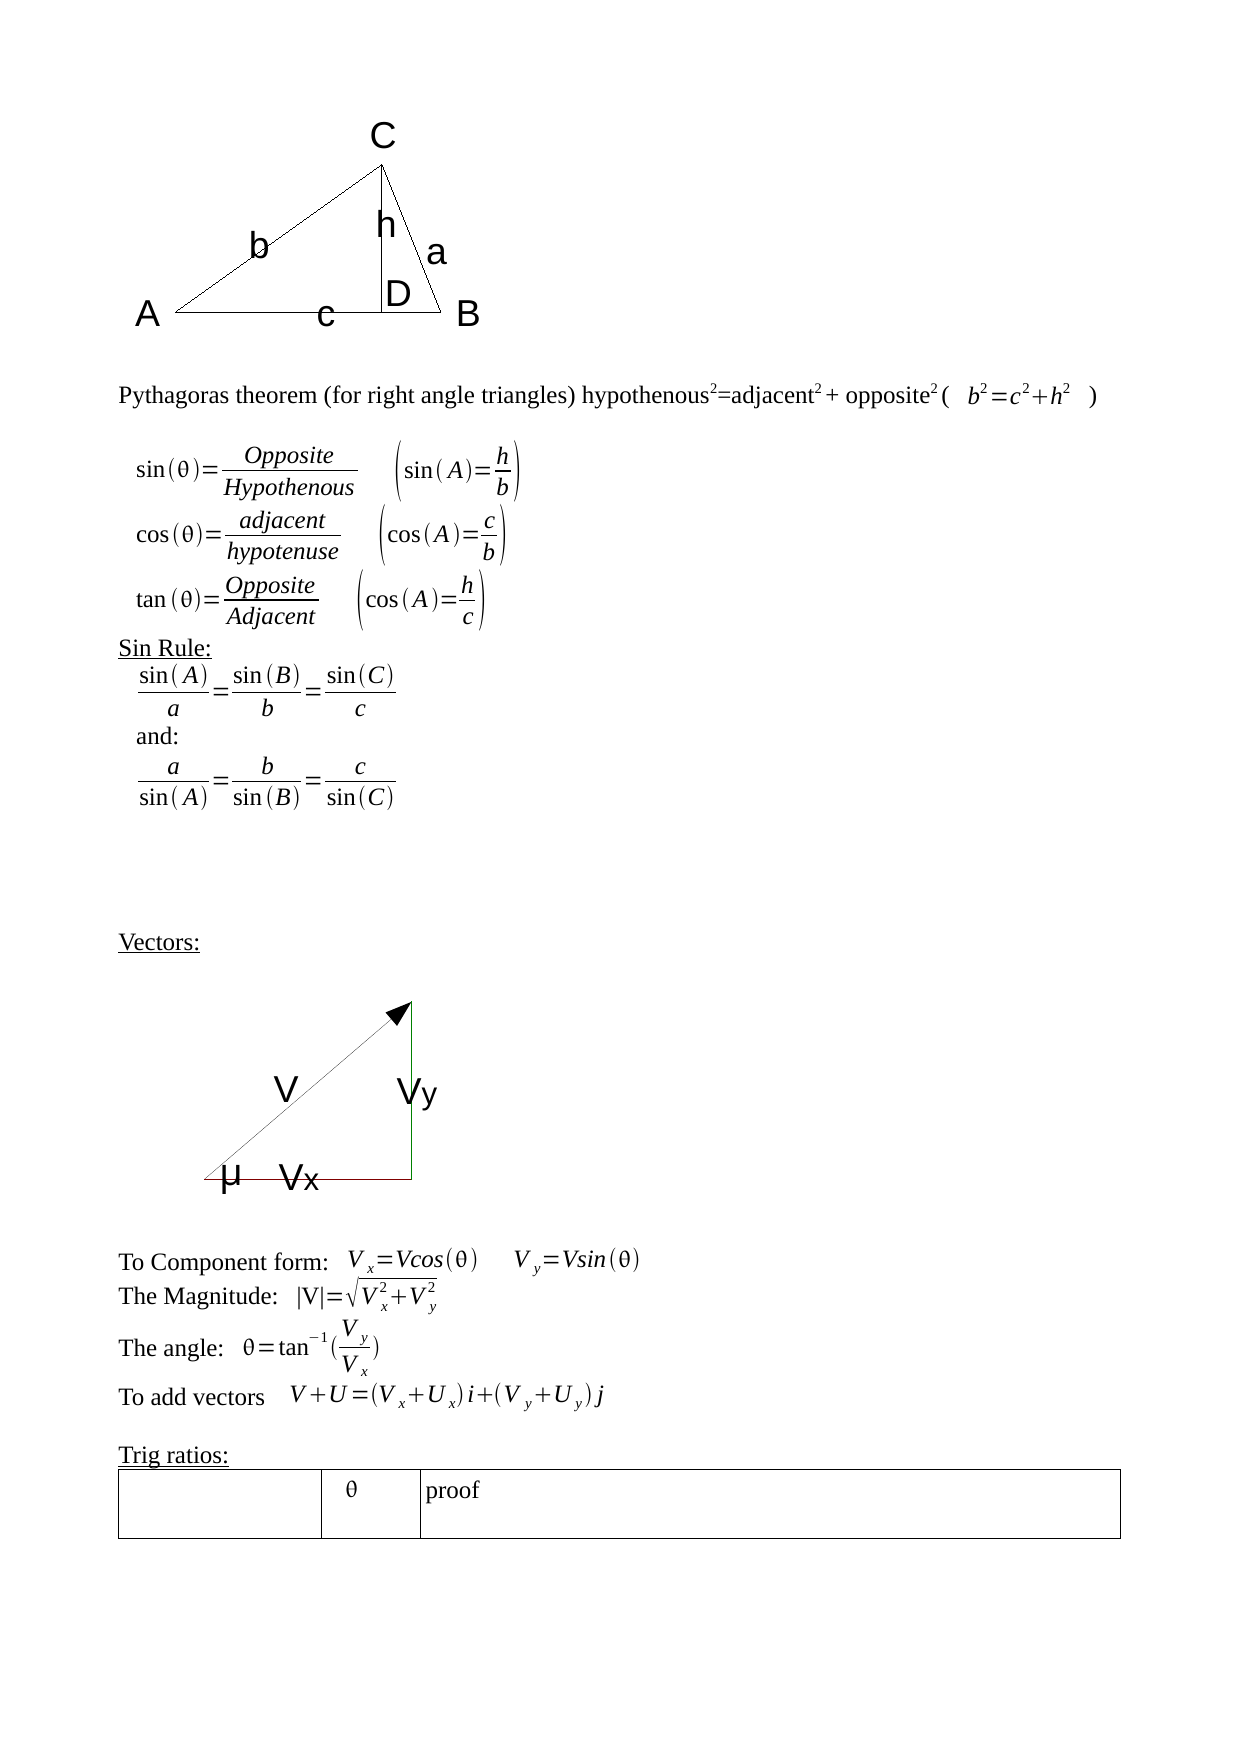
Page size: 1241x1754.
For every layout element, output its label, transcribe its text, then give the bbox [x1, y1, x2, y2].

table_header proof [421, 1470, 1120, 1538]
text The angle: [118, 1314, 1122, 1381]
table_header [119, 1470, 321, 1538]
text Trig ratios: [118, 1441, 1122, 1469]
text Sin Rule: [118, 633, 1122, 662]
text To add vectors [118, 1381, 1122, 1412]
text To Component form: [118, 1245, 1122, 1277]
text Pythagoras theorem (for right angle triangles) hypothenous2=adjacent2 + opposite2 () [118, 379, 1122, 410]
table_header [322, 1470, 420, 1538]
text The Magnitude: [118, 1277, 1122, 1314]
text Vectors: [118, 927, 1122, 956]
